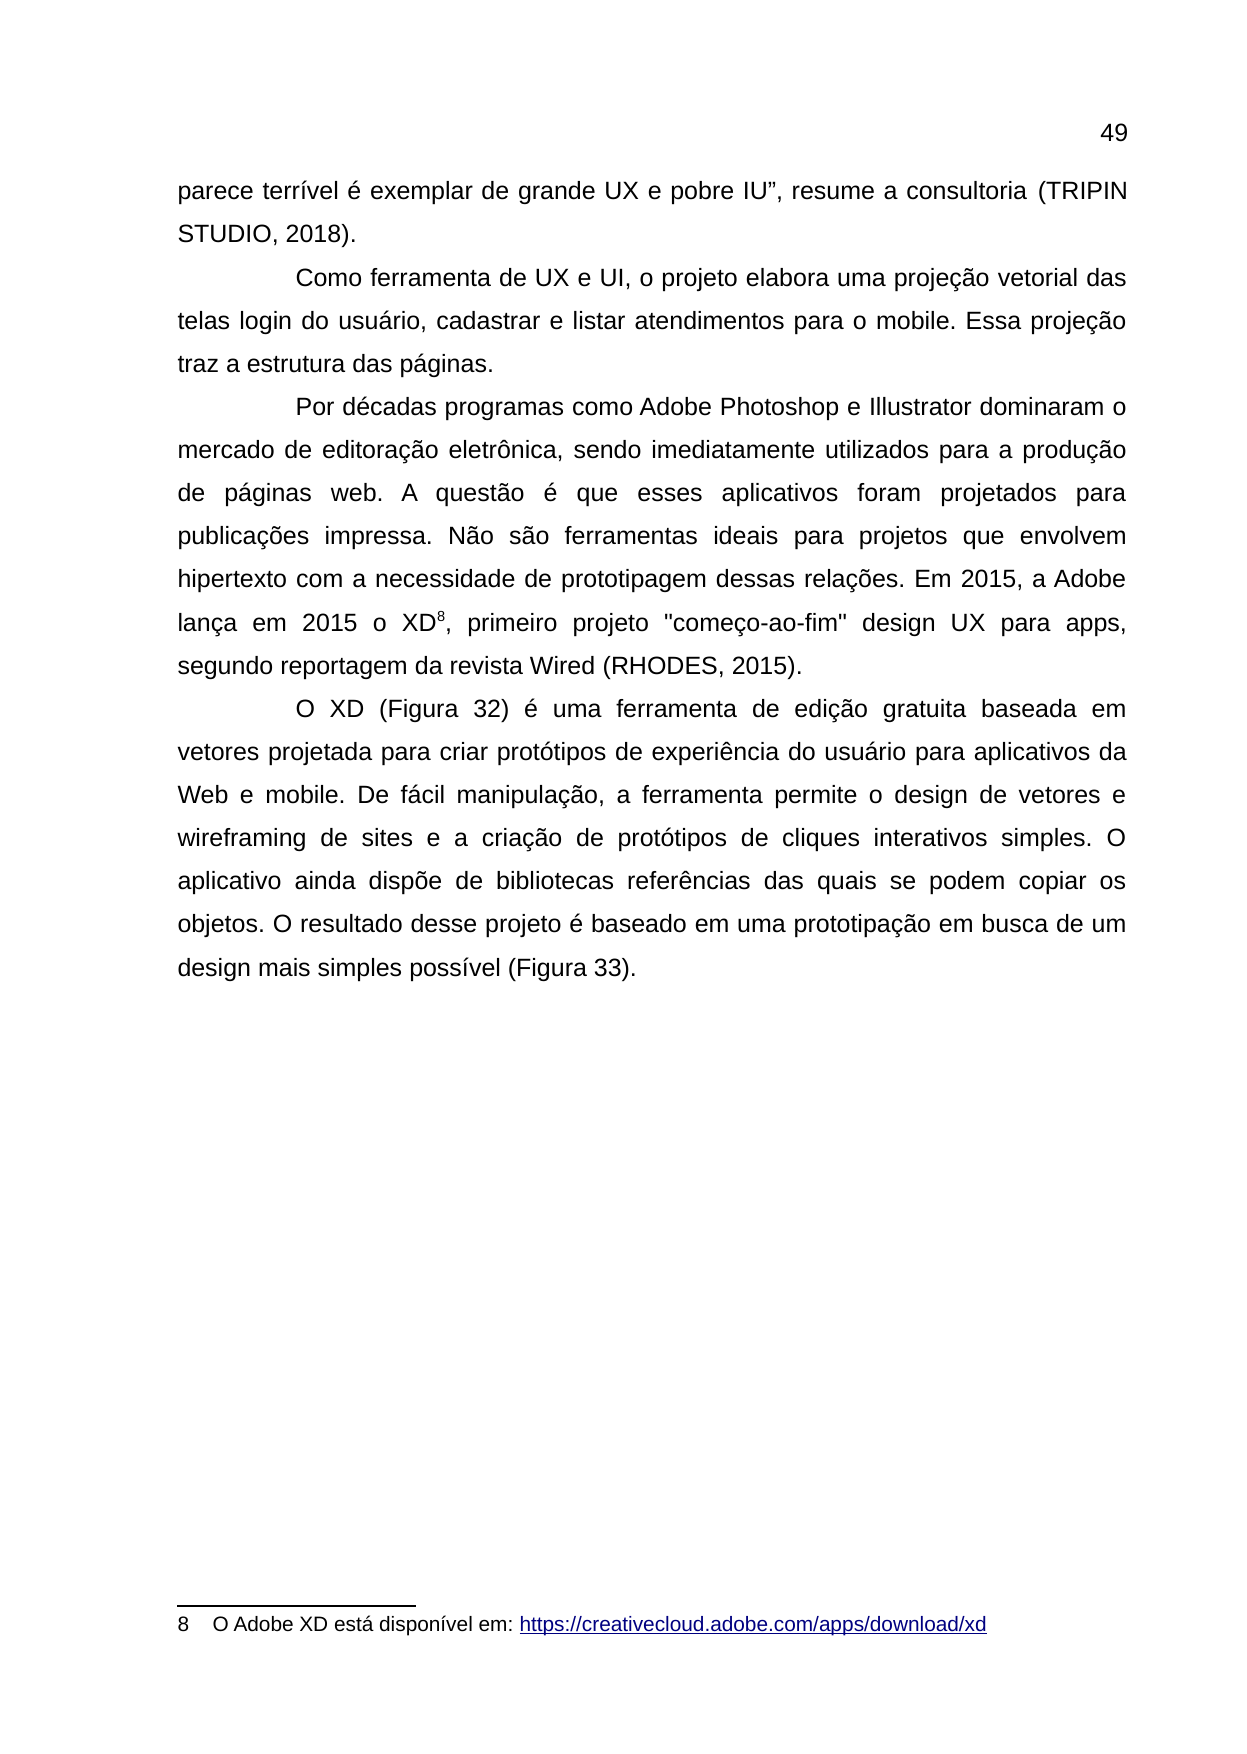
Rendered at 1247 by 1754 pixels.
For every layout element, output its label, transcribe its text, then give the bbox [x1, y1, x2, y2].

text parece terrível é exemplar de grande UX e pobre IU”, resume a consultoria (TRIPIN STUDIO, 2018). [177, 176, 1128, 248]
text Como ferramenta de UX e UI, o projeto elabora uma projeção vetorial das telas login do usuário, cadastrar e listar atendimentos para o mobile. Essa projeção traz a estrutura das páginas. [177, 263, 1128, 378]
text O XD (Figura 32) é uma ferramenta de edição gratuita baseada em vetores projetada para criar protótipos de experiência do usuário para aplicativos da Web e mobile. De fácil manipulação, a ferramenta permite o design de vetores e wireframing de sites e a criação de protótipos de cliques interativos simples. O aplicativo ainda dispõe de bibliotecas referências das quais se podem copiar os objetos. O resultado desse projeto é baseado em uma prototipação em busca de um design mais simples possível (Figura 33). [177, 694, 1128, 981]
text Por décadas programas como Adobe Photoshop e Illustrator dominaram o mercado de editoração eletrônica, sendo imediatamente utilizados para a produção de páginas web. A questão é que esses aplicativos foram projetados para publicações impressa. Não são ferramentas ideais para projetos que envolvem hipertexto com a necessidade de prototipagem dessas relações. Em 2015, a Adobe lança em 2015 o XD, primeiro projeto "começo-ao-fim" design UX para apps, segundo reportagem da revista Wired (RHODES, 2015). [177, 392, 1128, 679]
text O Adobe XD está disponível em: https://creativecloud.adobe.com/apps/download/xd [177, 1612, 1128, 1636]
